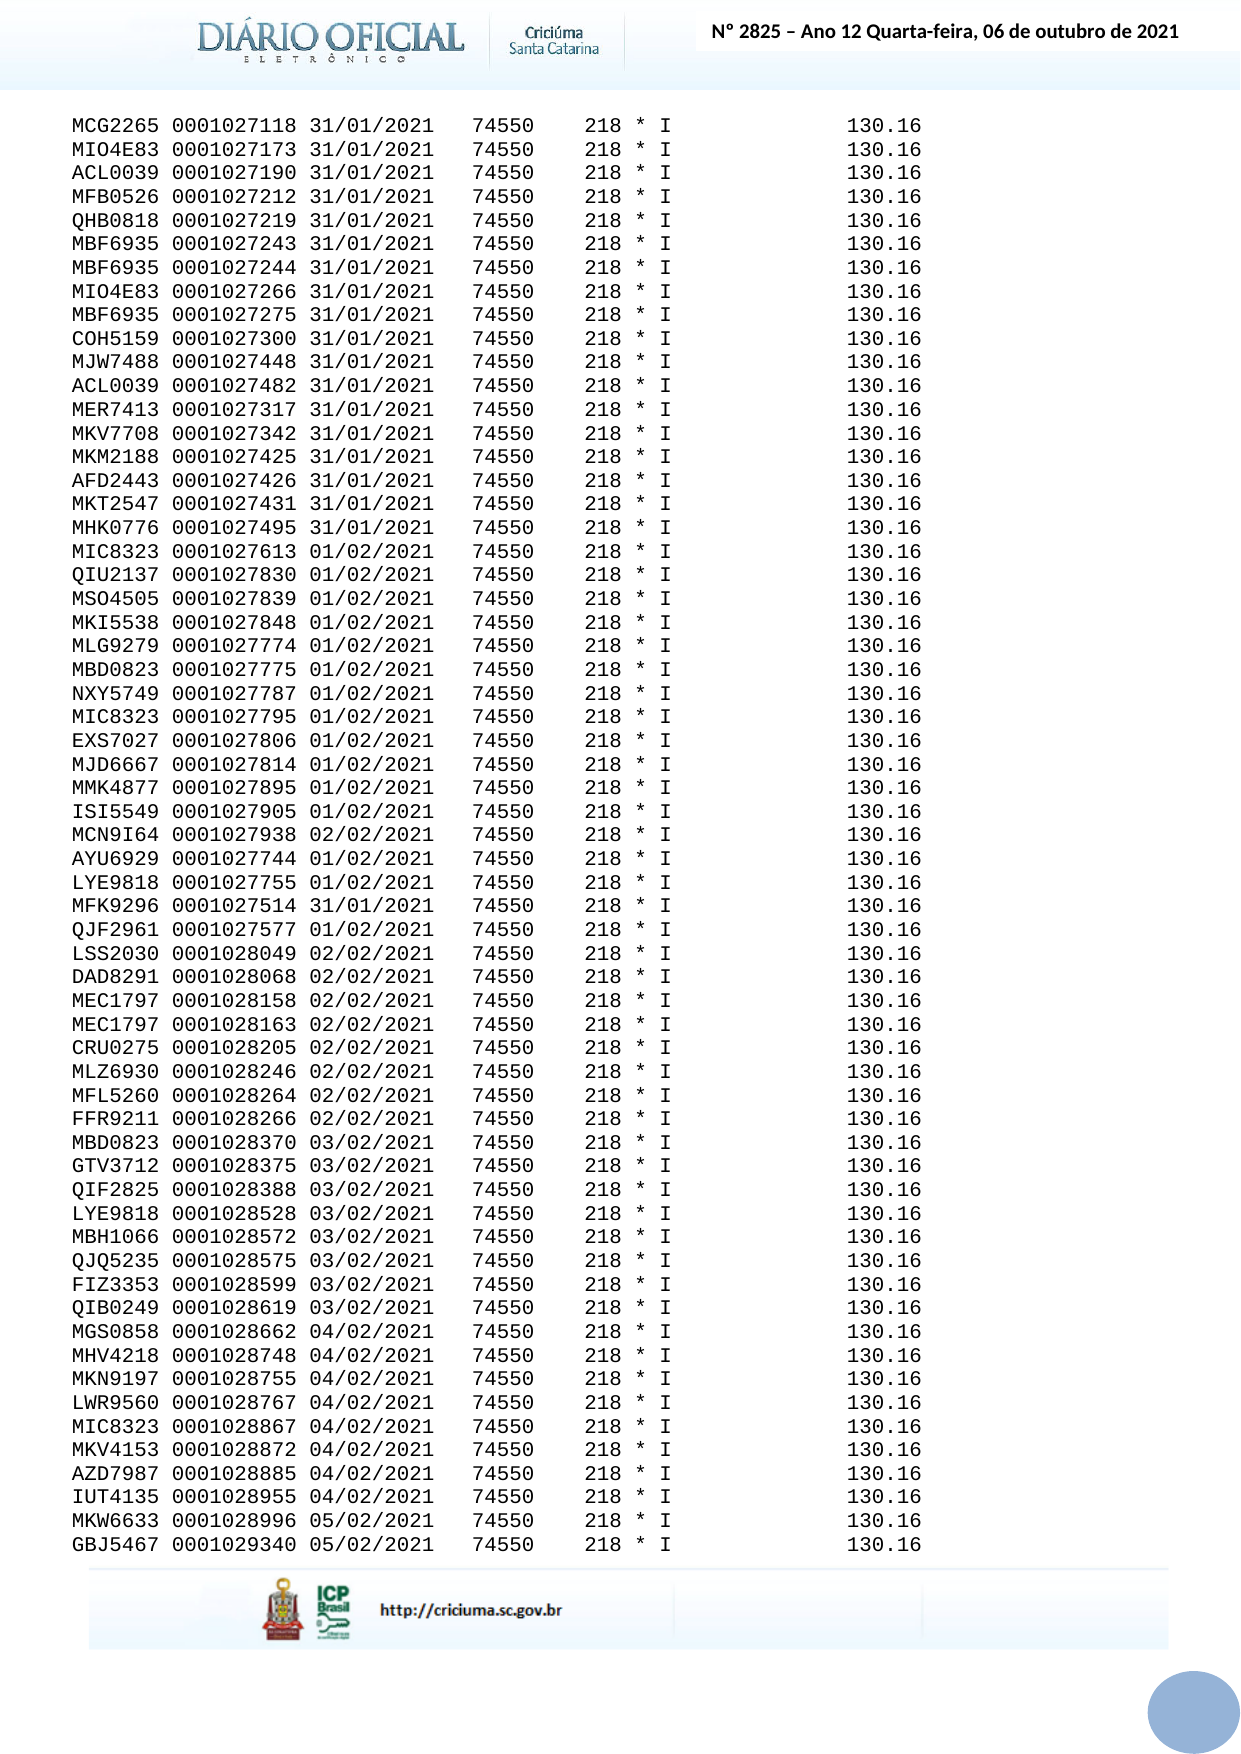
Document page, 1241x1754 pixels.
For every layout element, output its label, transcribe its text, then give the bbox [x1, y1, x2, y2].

text LWR9560 0001028767 04/02/2021 74550 218 * I 130.16 [59, 1392, 1181, 1416]
text MKW6633 0001028996 05/02/2021 74550 218 * I 130.16 [59, 1510, 1181, 1534]
text ISI5549 0001027905 01/02/2021 74550 218 * I 130.16 [59, 801, 1181, 824]
text MBH1066 0001028572 03/02/2021 74550 218 * I 130.16 [59, 1226, 1181, 1250]
text MIC8323 0001027795 01/02/2021 74550 218 * I 130.16 [59, 706, 1181, 730]
text MCG2265 0001027118 31/01/2021 74550 218 * I 130.16 [59, 115, 1181, 139]
text MCN9I64 0001027938 02/02/2021 74550 218 * I 130.16 [59, 824, 1181, 848]
text MKV4153 0001028872 04/02/2021 74550 218 * I 130.16 [59, 1439, 1181, 1463]
text MGS0858 0001028662 04/02/2021 74550 218 * I 130.16 [59, 1321, 1181, 1345]
text COH5159 0001027300 31/01/2021 74550 218 * I 130.16 [59, 328, 1181, 352]
text MSO4505 0001027839 01/02/2021 74550 218 * I 130.16 [59, 588, 1181, 612]
text MMK4877 0001027895 01/02/2021 74550 218 * I 130.16 [59, 777, 1181, 801]
text LYE9818 0001027755 01/02/2021 74550 218 * I 130.16 [59, 872, 1181, 895]
text MHK0776 0001027495 31/01/2021 74550 218 * I 130.16 [59, 517, 1181, 541]
text MKV7708 0001027342 31/01/2021 74550 218 * I 130.16 [59, 422, 1181, 446]
text QJF2961 0001027577 01/02/2021 74550 218 * I 130.16 [59, 919, 1181, 943]
text MKT2547 0001027431 31/01/2021 74550 218 * I 130.16 [59, 493, 1181, 517]
text MFB0526 0001027212 31/01/2021 74550 218 * I 130.16 [59, 186, 1181, 210]
text AYU6929 0001027744 01/02/2021 74550 218 * I 130.16 [59, 848, 1181, 872]
text MER7413 0001027317 31/01/2021 74550 218 * I 130.16 [59, 399, 1181, 422]
text MBF6935 0001027243 31/01/2021 74550 218 * I 130.16 [59, 233, 1181, 257]
text MJW7488 0001027448 31/01/2021 74550 218 * I 130.16 [59, 352, 1181, 375]
text MBD0823 0001028370 03/02/2021 74550 218 * I 130.16 [59, 1132, 1181, 1156]
text MKN9197 0001028755 04/02/2021 74550 218 * I 130.16 [59, 1368, 1181, 1392]
text MBD0823 0001027775 01/02/2021 74550 218 * I 130.16 [59, 659, 1181, 683]
text MKM2188 0001027425 31/01/2021 74550 218 * I 130.16 [59, 446, 1181, 470]
text MLG9279 0001027774 01/02/2021 74550 218 * I 130.16 [59, 635, 1181, 659]
text QIU2137 0001027830 01/02/2021 74550 218 * I 130.16 [59, 564, 1181, 588]
text FFR9211 0001028266 02/02/2021 74550 218 * I 130.16 [59, 1108, 1181, 1132]
text ACL0039 0001027190 31/01/2021 74550 218 * I 130.16 [59, 162, 1181, 186]
text MIO4E83 0001027266 31/01/2021 74550 218 * I 130.16 [59, 281, 1181, 304]
text LYE9818 0001028528 03/02/2021 74550 218 * I 130.16 [59, 1203, 1181, 1226]
text MBF6935 0001027244 31/01/2021 74550 218 * I 130.16 [59, 257, 1181, 281]
text DAD8291 0001028068 02/02/2021 74550 218 * I 130.16 [59, 966, 1181, 990]
text AZD7987 0001028885 04/02/2021 74550 218 * I 130.16 [59, 1463, 1181, 1487]
text QHB0818 0001027219 31/01/2021 74550 218 * I 130.16 [59, 210, 1181, 233]
text MHV4218 0001028748 04/02/2021 74550 218 * I 130.16 [59, 1345, 1181, 1368]
text MFK9296 0001027514 31/01/2021 74550 218 * I 130.16 [59, 895, 1181, 919]
text MFL5260 0001028264 02/02/2021 74550 218 * I 130.16 [59, 1084, 1181, 1108]
text QIF2825 0001028388 03/02/2021 74550 218 * I 130.16 [59, 1179, 1181, 1203]
text AFD2443 0001027426 31/01/2021 74550 218 * I 130.16 [59, 470, 1181, 493]
text MIC8323 0001028867 04/02/2021 74550 218 * I 130.16 [59, 1416, 1181, 1439]
text EXS7027 0001027806 01/02/2021 74550 218 * I 130.16 [59, 730, 1181, 753]
text FIZ3353 0001028599 03/02/2021 74550 218 * I 130.16 [59, 1274, 1181, 1297]
text QIB0249 0001028619 03/02/2021 74550 218 * I 130.16 [59, 1297, 1181, 1321]
text GTV3712 0001028375 03/02/2021 74550 218 * I 130.16 [59, 1156, 1181, 1179]
text CRU0275 0001028205 02/02/2021 74550 218 * I 130.16 [59, 1037, 1181, 1061]
text MLZ6930 0001028246 02/02/2021 74550 218 * I 130.16 [59, 1061, 1181, 1084]
text QJQ5235 0001028575 03/02/2021 74550 218 * I 130.16 [59, 1250, 1181, 1274]
text LSS2030 0001028049 02/02/2021 74550 218 * I 130.16 [59, 943, 1181, 966]
text MIC8323 0001027613 01/02/2021 74550 218 * I 130.16 [59, 541, 1181, 564]
text ACL0039 0001027482 31/01/2021 74550 218 * I 130.16 [59, 375, 1181, 399]
text MIO4E83 0001027173 31/01/2021 74550 218 * I 130.16 [59, 139, 1181, 162]
text MKI5538 0001027848 01/02/2021 74550 218 * I 130.16 [59, 612, 1181, 635]
text MBF6935 0001027275 31/01/2021 74550 218 * I 130.16 [59, 304, 1181, 328]
text MEC1797 0001028158 02/02/2021 74550 218 * I 130.16 [59, 990, 1181, 1014]
text NXY5749 0001027787 01/02/2021 74550 218 * I 130.16 [59, 683, 1181, 706]
text GBJ5467 0001029340 05/02/2021 74550 218 * I 130.16 [59, 1534, 1181, 1557]
text MEC1797 0001028163 02/02/2021 74550 218 * I 130.16 [59, 1014, 1181, 1037]
text IUT4135 0001028955 04/02/2021 74550 218 * I 130.16 [59, 1487, 1181, 1510]
text MJD6667 0001027814 01/02/2021 74550 218 * I 130.16 [59, 753, 1181, 777]
